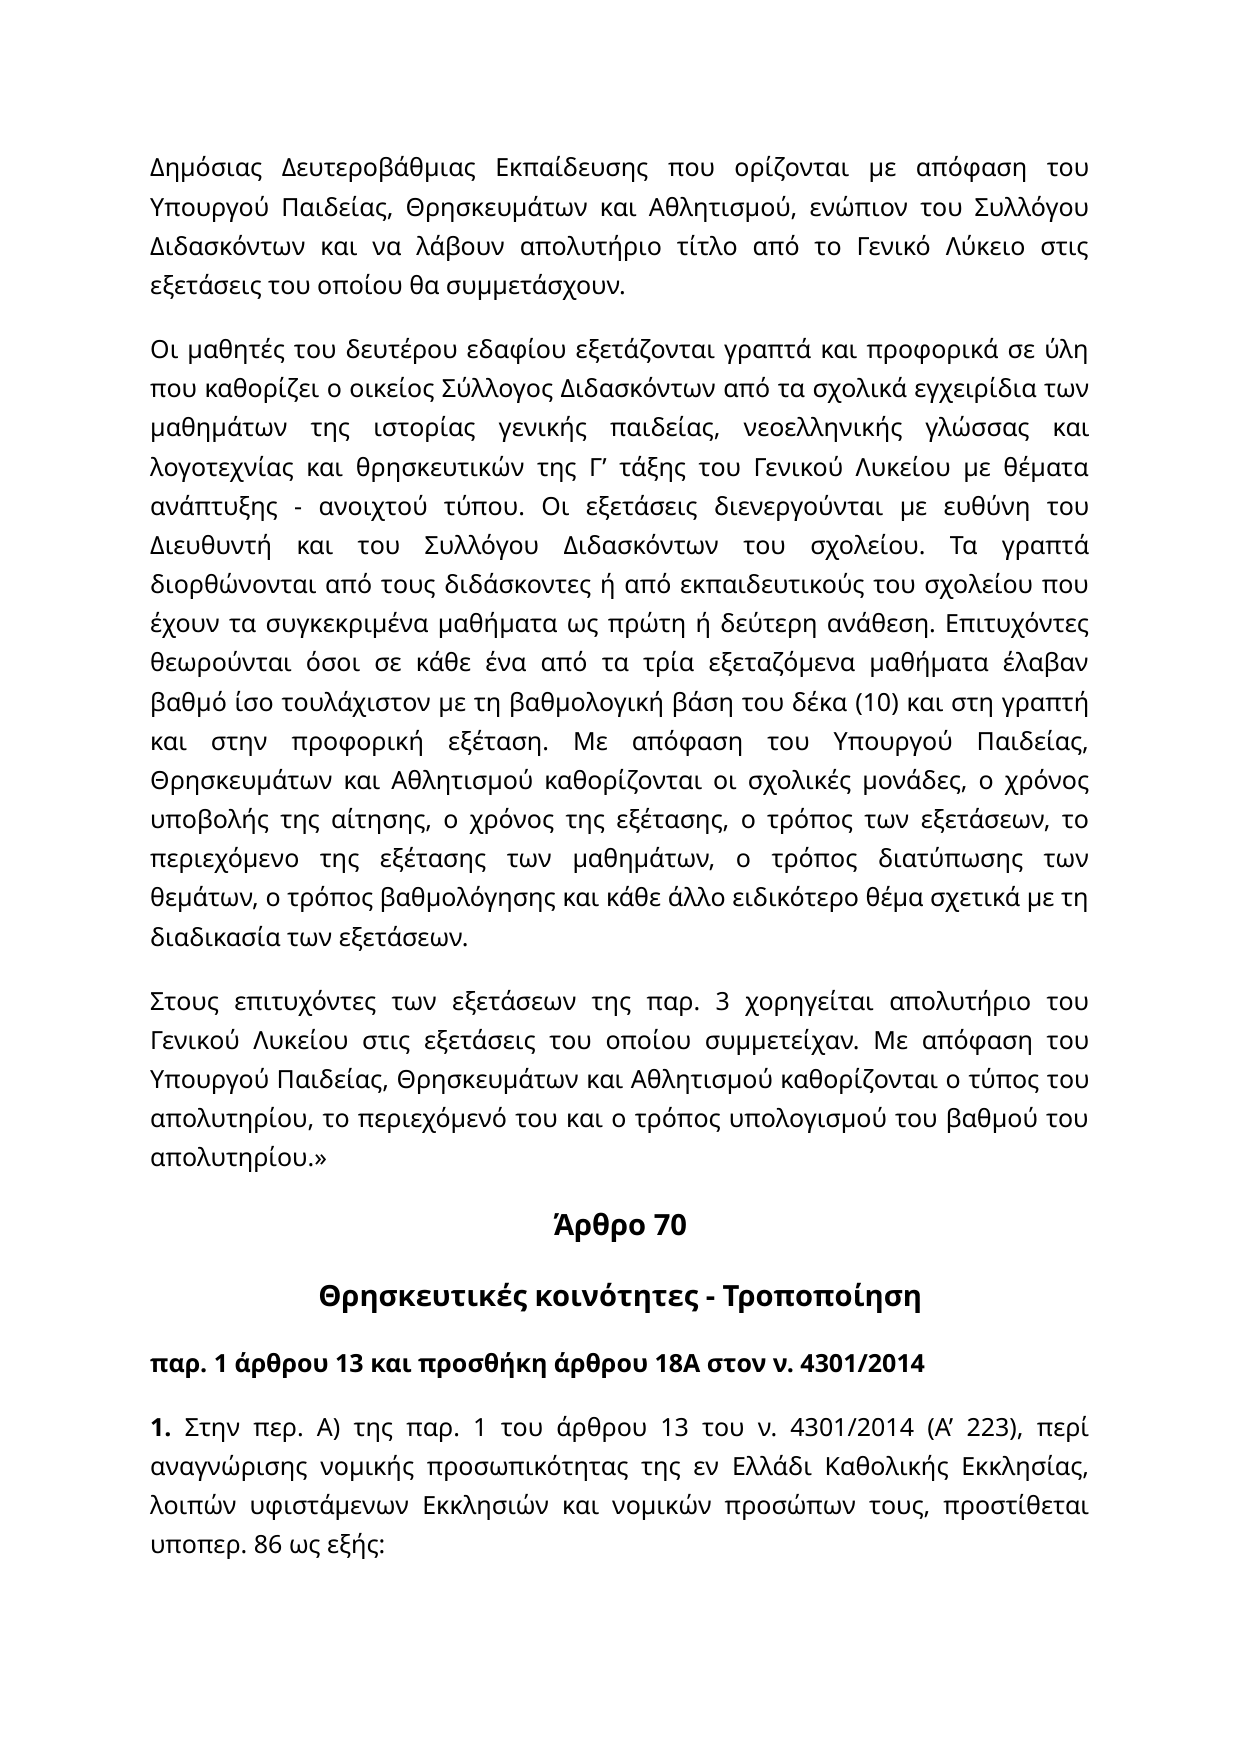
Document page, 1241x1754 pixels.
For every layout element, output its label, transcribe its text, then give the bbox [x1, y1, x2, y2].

text Στους επιτυχόντες των εξετάσεων της παρ. 3 χορηγείται απολυτήριο του Γενικού Λυκείου στις εξετάσεις του οποίου συμμετείχαν. Με απόφαση του Υπουργού Παιδείας, Θρησκευμάτων και Αθλητισμού καθορίζονται ο τύπος του απολυτηρίου, το περιεχόμενό του και ο τρόπος υπολογισμού του βαθμού του απολυτηρίου.» [150, 983, 1090, 1174]
text Δημόσιας Δευτεροβάθμιας Εκπαίδευσης που ορίζονται με απόφαση του Υπουργού Παιδείας, Θρησκευμάτων και Αθλητισμού, ενώπιον του Συλλόγου Διδασκόντων και να λάβουν απολυτήριο τίτλο από το Γενικό Λύκειο στις εξετάσεις του οποίου θα συμμετάσχουν. [150, 150, 1090, 302]
subtitle Άρθρο 70 [150, 1204, 1090, 1244]
text 1. Στην περ. Α) της παρ. 1 του άρθρου 13 του ν. 4301/2014 (Α’ 223), περί αναγνώρισης νομικής προσωπικότητας της εν Ελλάδι Καθολικής Εκκλησίας, λοιπών υφιστάμενων Εκκλησιών και νομικών προσώπων τους, προστίθεται υποπερ. 86 ως εξής: [150, 1409, 1090, 1561]
subtitle Θρησκευτικές κοινότητες - Τροποποίηση [150, 1275, 1090, 1314]
text παρ. 1 άρθρου 13 και προσθήκη άρθρου 18Α στον ν. 4301/2014 [150, 1345, 1090, 1379]
text Οι μαθητές του δευτέρου εδαφίου εξετάζονται γραπτά και προφορικά σε ύλη που καθορίζει ο οικείος Σύλλογος Διδασκόντων από τα σχολικά εγχειρίδια των μαθημάτων της ιστορίας γενικής παιδείας, νεοελληνικής γλώσσας και λογοτεχνίας και θρησκευτικών της Γ’ τάξης του Γενικού Λυκείου με θέματα ανάπτυξης - ανοιχτού τύπου. Οι εξετάσεις διενεργούνται με ευθύνη του Διευθυντή και του Συλλόγου Διδασκόντων του σχολείου. Τα γραπτά διορθώνονται από τους διδάσκοντες ή από εκπαιδευτικούς του σχολείου που έχουν τα συγκεκριμένα μαθήματα ως πρώτη ή δεύτερη ανάθεση. Επιτυχόντες θεωρούνται όσοι σε κάθε ένα από τα τρία εξεταζόμενα μαθήματα έλαβαν βαθμό ίσο τουλάχιστον με τη βαθμολογική βάση του δέκα (10) και στη γραπτή και στην προφορική εξέταση. Με απόφαση του Υπουργού Παιδείας, Θρησκευμάτων και Αθλητισμού καθορίζονται οι σχολικές μονάδες, ο χρόνος υποβολής της αίτησης, ο χρόνος της εξέτασης, ο τρόπος των εξετάσεων, το περιεχόμενο της εξέτασης των μαθημάτων, ο τρόπος διατύπωσης των θεμάτων, ο τρόπος βαθμολόγησης και κάθε άλλο ειδικότερο θέμα σχετικά με τη διαδικασία των εξετάσεων. [150, 332, 1090, 953]
